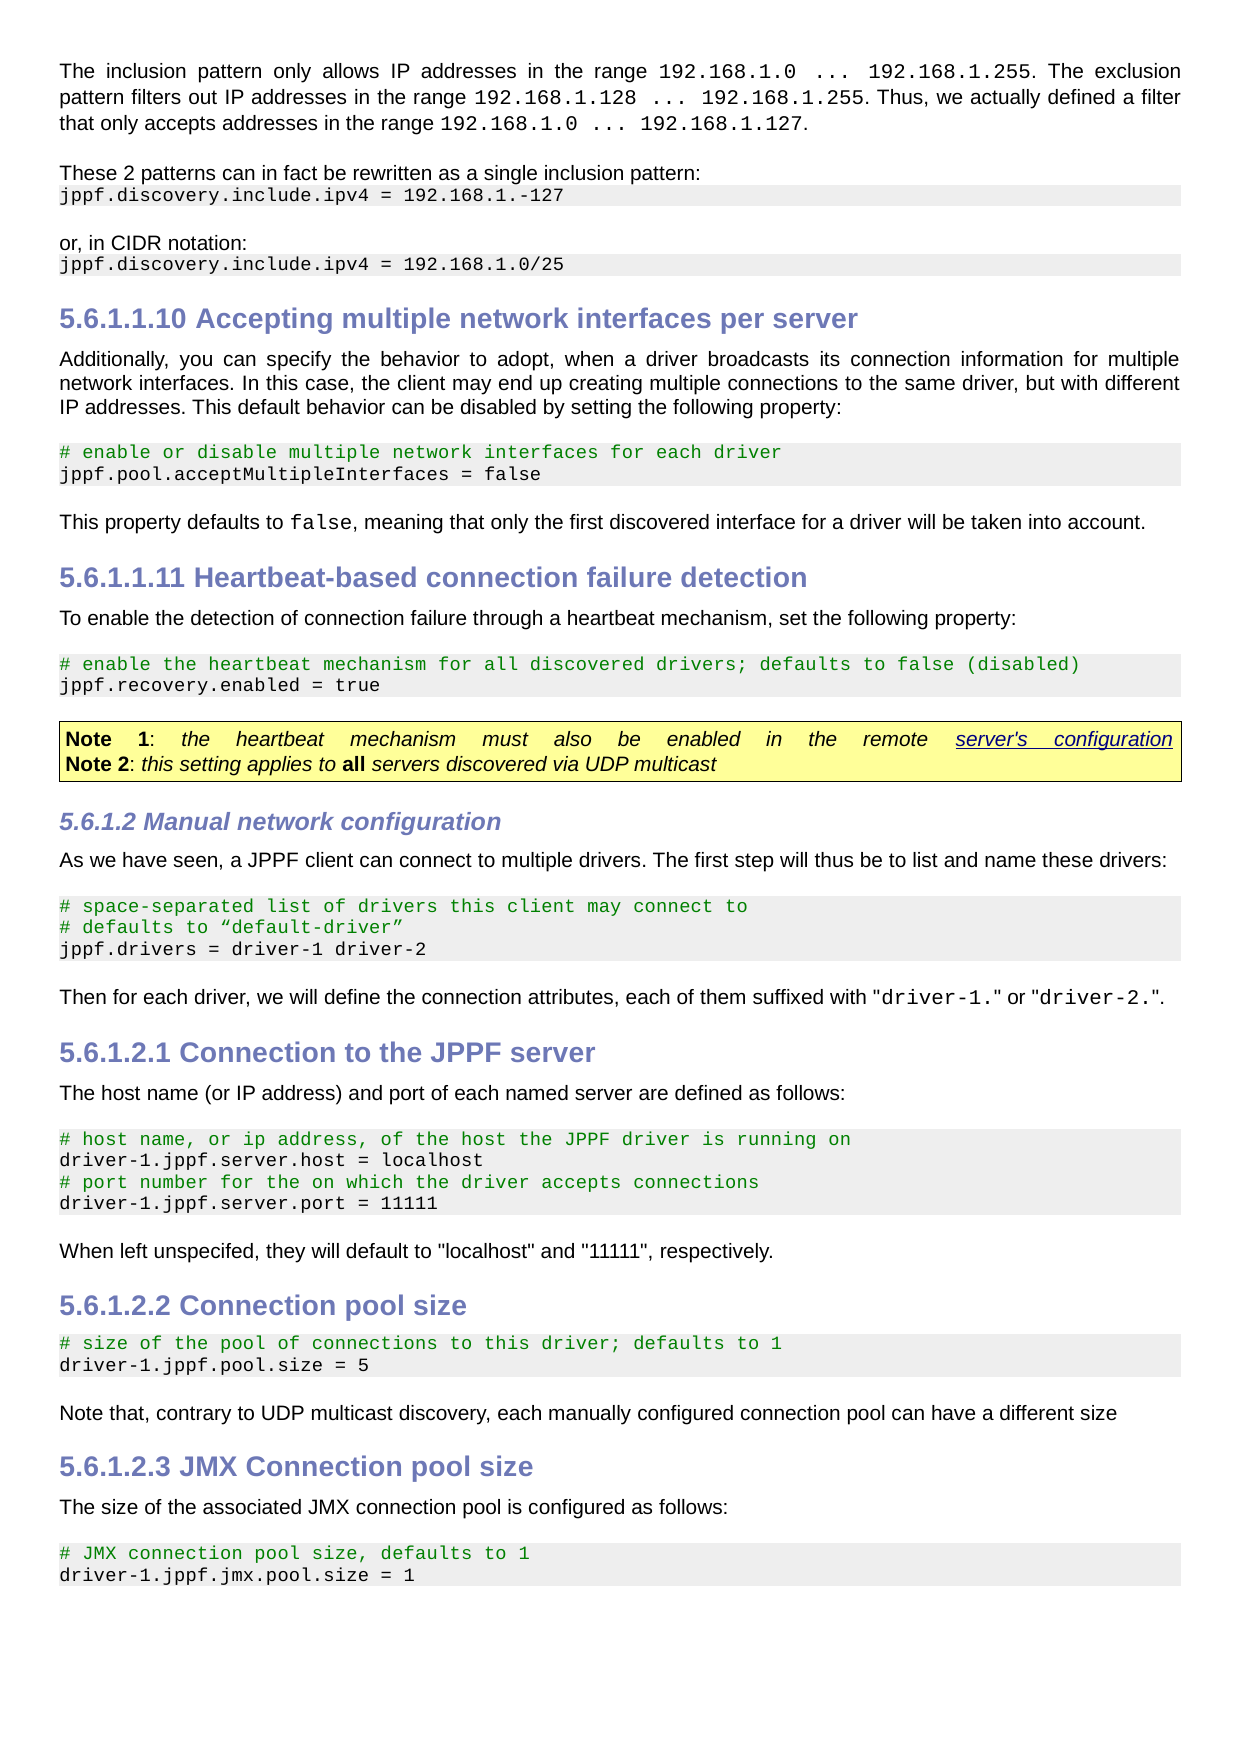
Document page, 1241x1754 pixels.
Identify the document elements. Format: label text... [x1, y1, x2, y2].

subtitle Connection pool size [59, 1288, 1181, 1321]
text jppf.recovery.enabled = true [59, 676, 1181, 697]
subtitle JMX Connection pool size [59, 1450, 1181, 1483]
subtitle Accepting multiple network interfaces per server [59, 301, 1181, 334]
subtitle Heartbeat-based connection failure detection [59, 561, 1181, 594]
text To enable the detection of connection failure through a heartbeat mechanism, set the following property: [59, 606, 1181, 630]
text Note that, contrary to UDP multicast discovery, each manually configured connection pool can have a different size [59, 1401, 1181, 1425]
text # enable or disable multiple network interfaces for each driver [59, 443, 1181, 464]
text The size of the associated JMX connection pool is configured as follows: [59, 1495, 1181, 1519]
text # enable the heartbeat mechanism for all discovered drivers; defaults to false (disabled) [59, 654, 1181, 676]
text # JMX connection pool size, defaults to 1 [59, 1543, 1181, 1565]
text Additionally, you can specify the behavior to adopt, when a driver broadcasts its connection information for multiple network interfaces. In this case, the client may end up creating multiple connections to the same driver, but with different IP addresses. This default behavior can be disabled by setting the following property: [59, 347, 1181, 419]
text jppf.discovery.include.ipv4 = 192.168.1.-127 [59, 185, 1181, 206]
text # host name, or ip address, of the host the JPPF driver is running on driver-1.jppf.server.host = localhost # port number for the on which the driver accepts connections driver-1.jppf.server.port = 11111 [59, 1129, 1181, 1215]
subtitle Manual network configuration [59, 807, 1181, 836]
text The host name (or IP address) and port of each named server are defined as follows: [59, 1081, 1181, 1105]
text When left unspecifed, they will default to "localhost" and "11111", respectively. [59, 1239, 1181, 1263]
text This property defaults to false, meaning that only the first discovered interface for a driver will be taken into account. [59, 510, 1181, 536]
text # defaults to “default-driver” jppf.drivers = driver-1 driver-2 [59, 918, 1181, 961]
text jppf.pool.acceptMultipleInterfaces = false [59, 464, 1181, 486]
text The inclusion pattern only allows IP addresses in the range 192.168.1.0 ... 192.168.1.255. The exclusion pattern filters out IP addresses in the range 192.168.1.128 ... 192.168.1.255. Thus, we actually defined a filter that only accepts addresses in the range 192.168.1.0 ... 192.168.1.127. [59, 59, 1181, 137]
text These 2 patterns can in fact be rewritten as a single inclusion pattern: [59, 161, 1181, 185]
text As we have seen, a JPPF client can connect to multiple drivers. The first step will thus be to list and name these drivers: [59, 848, 1181, 872]
subtitle Connection to the JPPF server [59, 1036, 1181, 1069]
text jppf.discovery.include.ipv4 = 192.168.1.0/25 [59, 254, 1181, 276]
text driver-1.jppf.jmx.pool.size = 1 [59, 1565, 1181, 1586]
text Then for each driver, we will define the connection attributes, each of them suffixed with "driver-1." or "driver-2.". [59, 985, 1181, 1011]
text driver-1.jppf.pool.size = 5 [59, 1355, 1181, 1377]
text # size of the pool of connections to this driver; defaults to 1 [59, 1334, 1181, 1355]
text or, in CIDR notation: [59, 231, 1181, 254]
text Note 1: the heartbeat mechanism must also be enabled in the remote server's configuration Note 2: this setting applies to all servers discovered via UDP multicast [60, 722, 1181, 781]
text # space-separated list of drivers this client may connect to [59, 896, 1181, 918]
